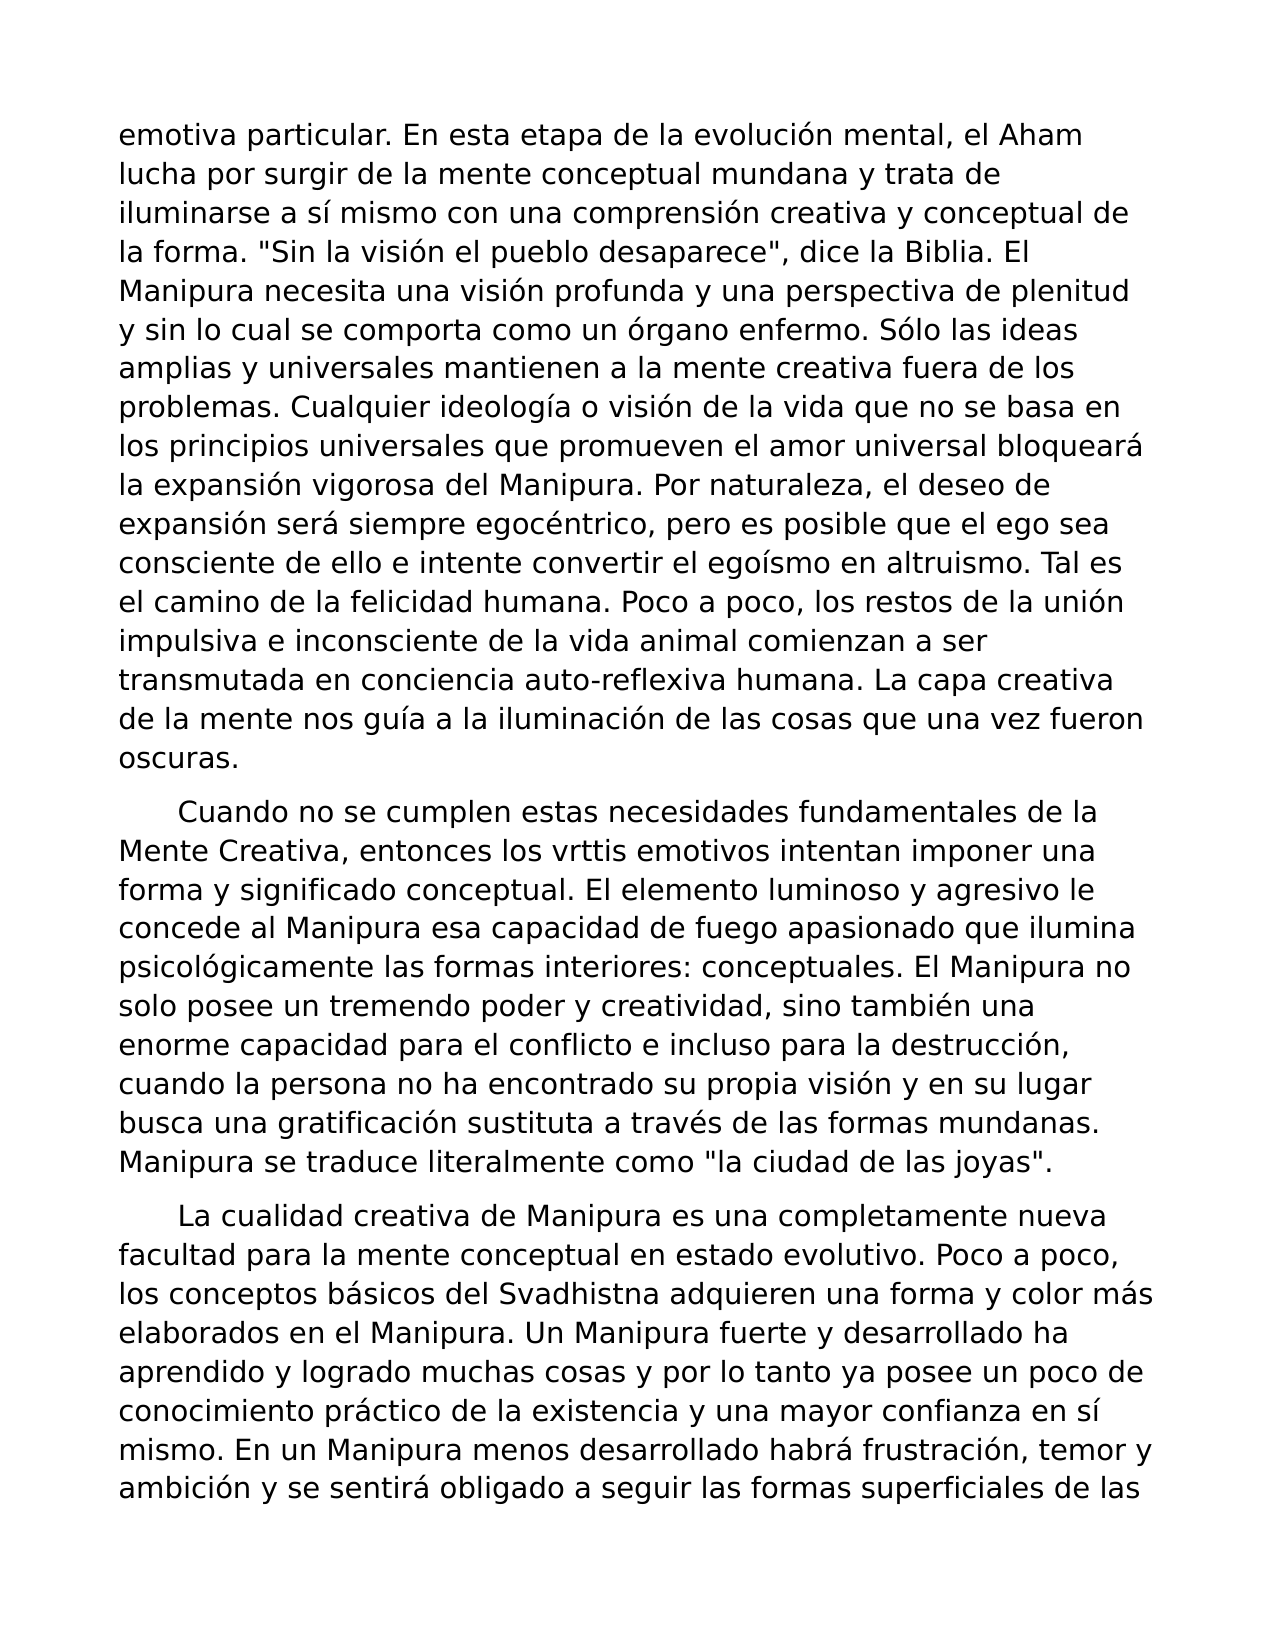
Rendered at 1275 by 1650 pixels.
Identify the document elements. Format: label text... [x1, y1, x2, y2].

text emotiva particular. En esta etapa de la evolución mental, el Aham lucha por surgir de la mente conceptual mundana y trata de iluminarse a sí mismo con una comprensión creativa y conceptual de la forma. "Sin la visión el pueblo desaparece", dice la Biblia. El Manipura necesita una visión profunda y una perspectiva de plenitud y sin lo cual se comporta como un órgano enfermo. Sólo las ideas amplias y universales mantienen a la mente creativa fuera de los problemas. Cualquier ideología o visión de la vida que no se basa en los principios universales que promueven el amor universal bloqueará la expansión vigorosa del Manipura. Por naturaleza, el deseo de expansión será siempre egocéntrico, pero es posible que el ego sea consciente de ello e intente convertir el egoísmo en altruismo. Tal es el camino de la felicidad humana. Poco a poco, los restos de la unión impulsiva e inconsciente de la vida animal comienzan a ser transmutada en conciencia auto-reflexiva humana. La capa creativa de la mente nos guía a la iluminación de las cosas que una vez fueron oscuras. [118, 118, 1157, 775]
text La cualidad creativa de Manipura es una completamente nueva facultad para la mente conceptual en estado evolutivo. Poco a poco, los conceptos básicos del Svadhistna adquieren una forma y color más elaborados en el Manipura. Un Manipura fuerte y desarrollado ha aprendido y logrado muchas cosas y por lo tanto ya posee un poco de conocimiento práctico de la existencia y una mayor confianza en sí mismo. En un Manipura menos desarrollado habrá frustración, temor y ambición y se sentirá obligado a seguir las formas superficiales de las [118, 1199, 1157, 1506]
text Cuando no se cumplen estas necesidades fundamentales de la Mente Creativa, entonces los vrttis emotivos intentan imponer una forma y significado conceptual. El elemento luminoso y agresivo le concede al Manipura esa capacidad de fuego apasionado que ilumina psicológicamente las formas interiores: conceptuales. El Manipura no solo posee un tremendo poder y creatividad, sino también una enorme capacidad para el conflicto e incluso para la destrucción, cuando la persona no ha encontrado su propia visión y en su lugar busca una gratificación sustituta a través de las formas mundanas. Manipura se traduce literalmente como "la ciudad de las joyas". [118, 795, 1157, 1179]
